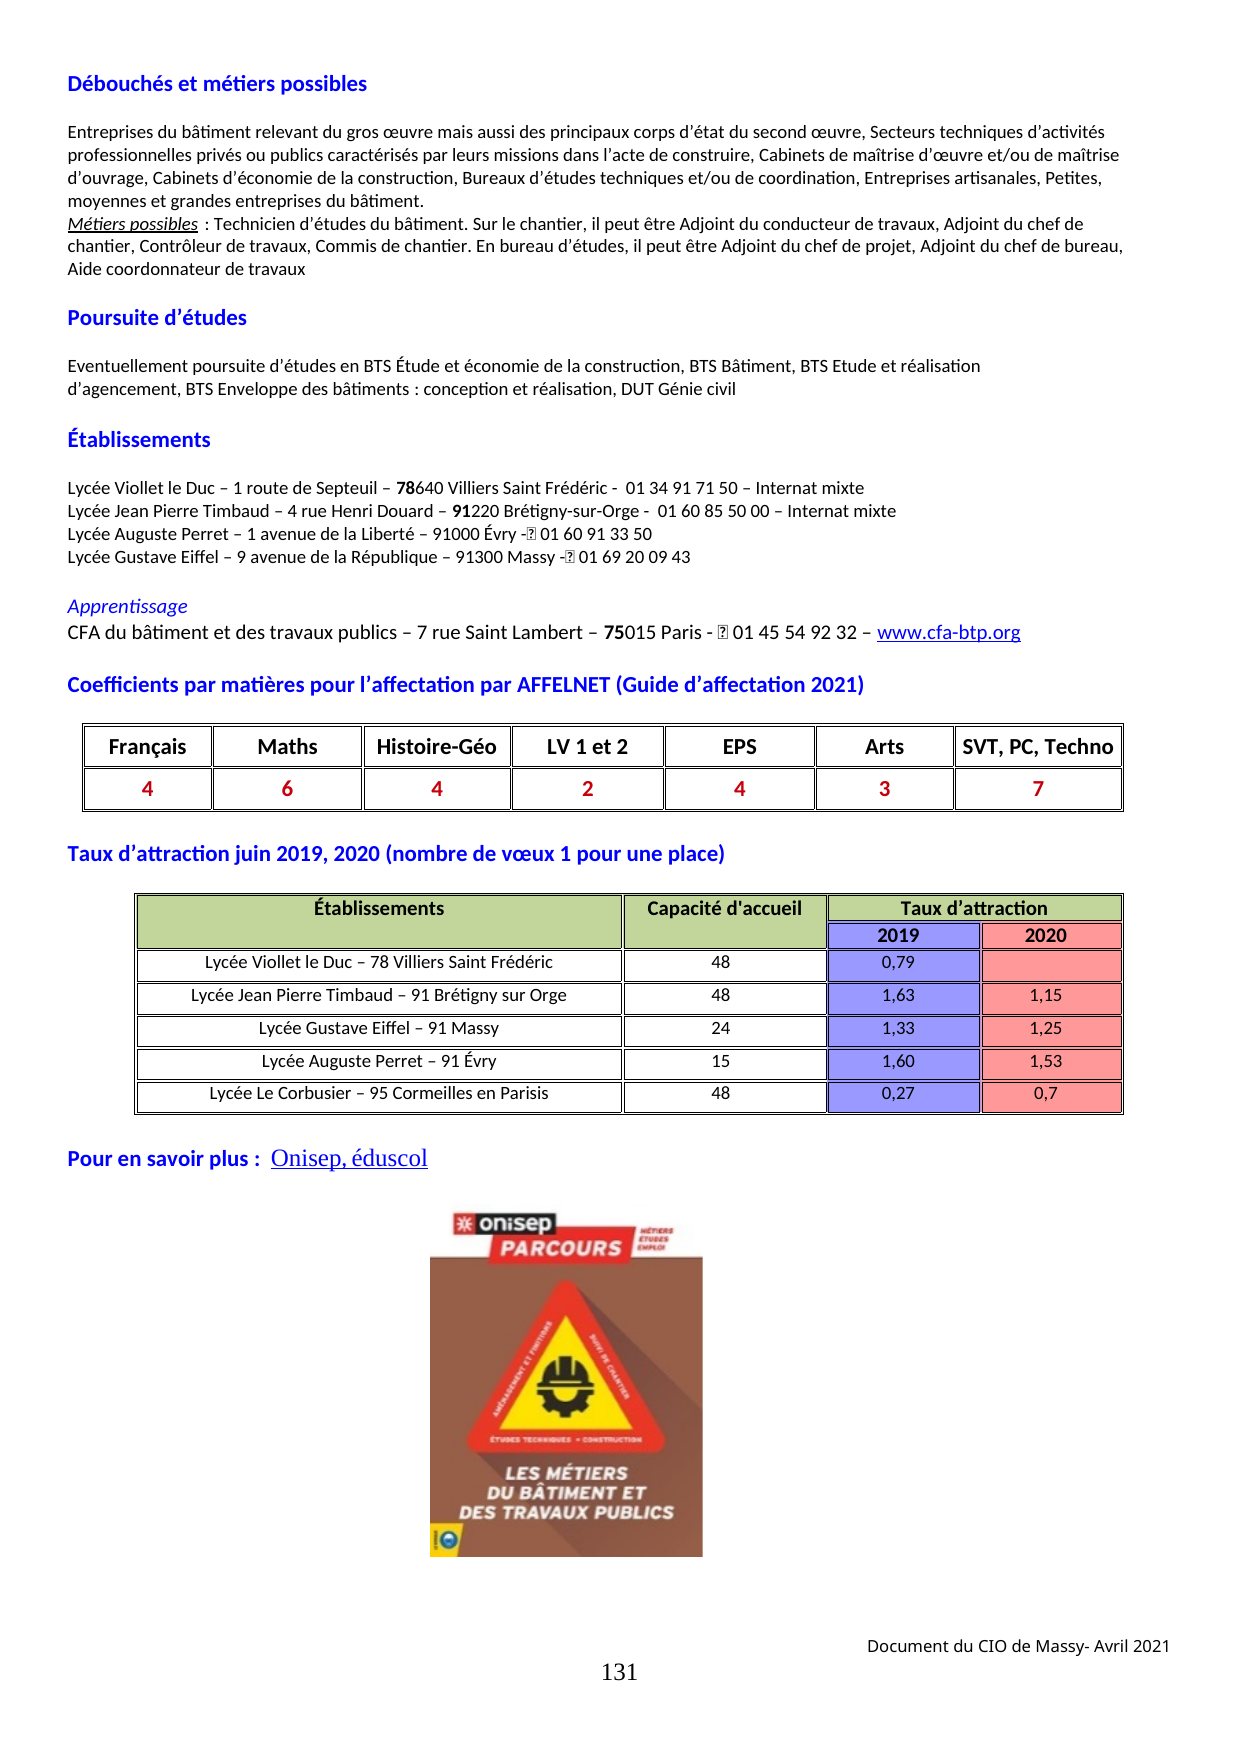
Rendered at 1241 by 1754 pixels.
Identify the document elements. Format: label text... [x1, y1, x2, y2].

subtitle Coefficients par matières pour l’affectation par AFFELNET (Guide d’affectation 2021) [67, 670, 1171, 698]
table_cell 4 [666, 769, 814, 809]
text Lycée Viollet le Duc – 1 route de Septeuil – 78640 Villiers Saint Frédéric - 01 34 91 71 50 – Internat mixte [67, 476, 1171, 499]
subtitle Débouchés et métiers possibles [67, 69, 1171, 97]
table_header Français [85, 727, 211, 766]
table_header Taux d’attraction [829, 896, 1121, 920]
table_cell Lycée Gustave Eiffel – 91 Massy [138, 1017, 621, 1046]
table_cell 1,33 [829, 1017, 979, 1046]
text Eventuellement poursuite d’études en BTS Étude et économie de la construction, BTS Bâtiment, BTS Etude et réalisation d’agencement, BTS Enveloppe des bâtiments : conception et réalisation, DUT Génie civil [67, 354, 1024, 400]
table_cell 4 [85, 769, 211, 809]
table_cell 2 [513, 769, 663, 809]
table_cell Lycée Jean Pierre Timbaud – 91 Brétigny sur Orge [138, 984, 621, 1014]
table_cell 0,79 [829, 951, 979, 981]
text Lycée Auguste Perret – 1 avenue de la Liberté – 91000 Évry - 01 60 91 33 50 [67, 522, 1171, 545]
table_cell 48 [625, 1083, 826, 1112]
table_cell 4 [365, 769, 510, 809]
table_cell 1,53 [983, 1050, 1121, 1079]
table_cell 1,63 [829, 984, 979, 1014]
table_cell 2020 [983, 924, 1121, 948]
table_cell 48 [625, 984, 826, 1014]
text Lycée Gustave Eiffel – 9 avenue de la République – 91300 Massy - 01 69 20 09 43 [67, 545, 1171, 568]
table_header EPS [666, 727, 814, 766]
subtitle Établissements [67, 426, 1171, 453]
table_cell 2019 [829, 924, 979, 948]
table_cell Lycée Viollet le Duc – 78 Villiers Saint Frédéric [138, 951, 621, 981]
table_cell 1,60 [829, 1050, 979, 1079]
table_cell Lycée Le Corbusier – 95 Cormeilles en Parisis [138, 1083, 621, 1112]
table_header SVT, PC, Techno [956, 727, 1121, 766]
table_cell 48 [625, 951, 826, 981]
subtitle Apprentissage [67, 593, 1171, 619]
table_cell 7 [956, 769, 1121, 809]
table_cell 6 [214, 769, 361, 809]
table_cell 3 [817, 769, 953, 809]
table_cell Lycée Auguste Perret – 91 Évry [138, 1050, 621, 1079]
subtitle Pour en savoir plus : Onisep, éduscol [67, 1143, 1171, 1172]
table_cell 1,15 [983, 984, 1121, 1014]
picture [430, 1204, 703, 1557]
table_header Arts [817, 727, 953, 766]
text Métiers possibles : Technicien d’études du bâtiment. Sur le chantier, il peut être Adjoint du conducteur de travaux, Adjoint du chef de chantier, Contrôleur de travaux, Commis de chantier. En bureau d’études, il peut être Adjoint du chef de projet, Adjoint du chef de bureau, Aide coordonnateur de travaux [67, 212, 1141, 280]
table_header Histoire-Géo [365, 727, 510, 766]
table_header Maths [214, 727, 361, 766]
text Lycée Jean Pierre Timbaud – 4 rue Henri Douard – 91220 Brétigny-sur-Orge - 01 60 85 50 00 – Internat mixte [67, 499, 1171, 522]
text CFA du bâtiment et des travaux publics – 7 rue Saint Lambert – 75015 Paris -  01 45 54 92 32 – www.cfa-btp.org [67, 619, 1171, 644]
table_cell [983, 951, 1121, 981]
table_cell 24 [625, 1017, 826, 1046]
table_cell 0,27 [829, 1083, 979, 1112]
table_cell 0,7 [983, 1083, 1121, 1112]
subtitle Poursuite d’études [67, 303, 1171, 331]
table_cell 15 [625, 1050, 826, 1079]
table_header LV 1 et 2 [513, 727, 663, 766]
table_header Capacité d'accueil [625, 896, 826, 948]
subtitle Taux d’attraction juin 2019, 2020 (nombre de vœux 1 pour une place) [67, 839, 1171, 867]
table_cell 1,25 [983, 1017, 1121, 1046]
table_header Établissements [138, 896, 621, 948]
text Entreprises du bâtiment relevant du gros œuvre mais aussi des principaux corps d’état du second œuvre, Secteurs techniques d’activités professionnelles privés ou publics caractérisés par leurs missions dans l’acte de construire, Cabinets de maîtrise d’œuvre et/ou de maîtrise d’ouvrage, Cabinets d’économie de la construction, Bureaux d’études techniques et/ou de coordination, Entreprises artisanales, Petites, moyennes et grandes entreprises du bâtiment. [67, 120, 1131, 212]
